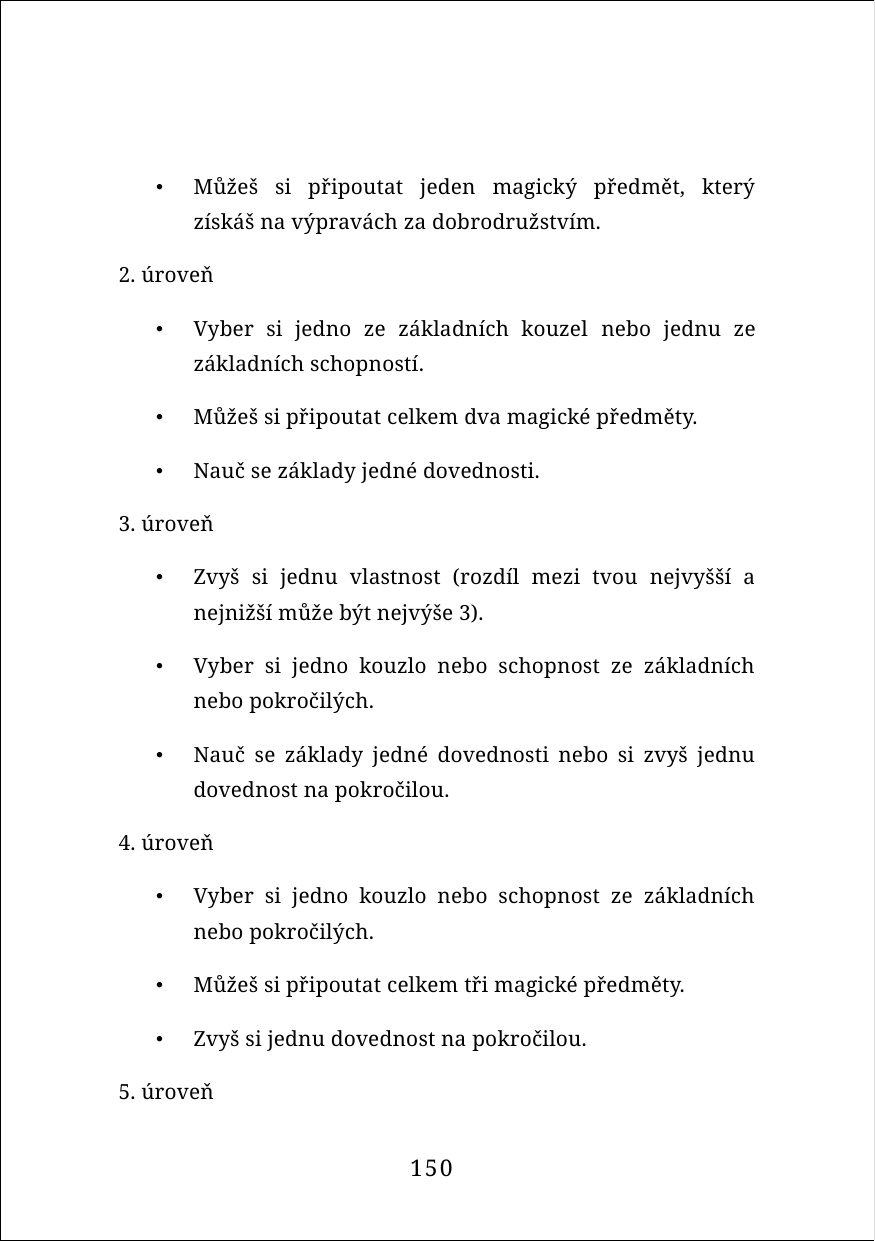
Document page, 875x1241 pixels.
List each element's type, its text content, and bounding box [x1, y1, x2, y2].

text 4. úroveň [118, 828, 756, 857]
list Můžeš si připoutat celkem dva magické předměty. [156, 402, 756, 431]
text 5. úroveň [118, 1077, 756, 1105]
list Nauč se základy jedné dovednosti. [156, 456, 756, 484]
list Můžeš si připoutat jeden magický předmět, který získáš na výpravách za dobrodružstvím. [156, 172, 756, 236]
list Můžeš si připoutat celkem tři magické předměty. [156, 970, 756, 999]
list Vyber si jedno ze základních kouzel nebo jednu ze základních schopností. [156, 314, 756, 378]
list Vyber si jedno kouzlo nebo schopnost ze základních nebo pokročilých. [156, 882, 756, 946]
list Nauč se základy jedné dovednosti nebo si zvyš jednu dovednost na pokročilou. [156, 740, 756, 804]
list Vyber si jedno kouzlo nebo schopnost ze základních nebo pokročilých. [156, 651, 756, 715]
text 3. úroveň [118, 509, 756, 537]
list Zvyš si jednu vlastnost (rozdíl mezi tvou nejvyšší a nejnižší může být nejvýše 3). [156, 562, 756, 626]
list Zvyš si jednu dovednost na pokročilou. [156, 1024, 756, 1052]
text 2. úroveň [118, 261, 756, 289]
